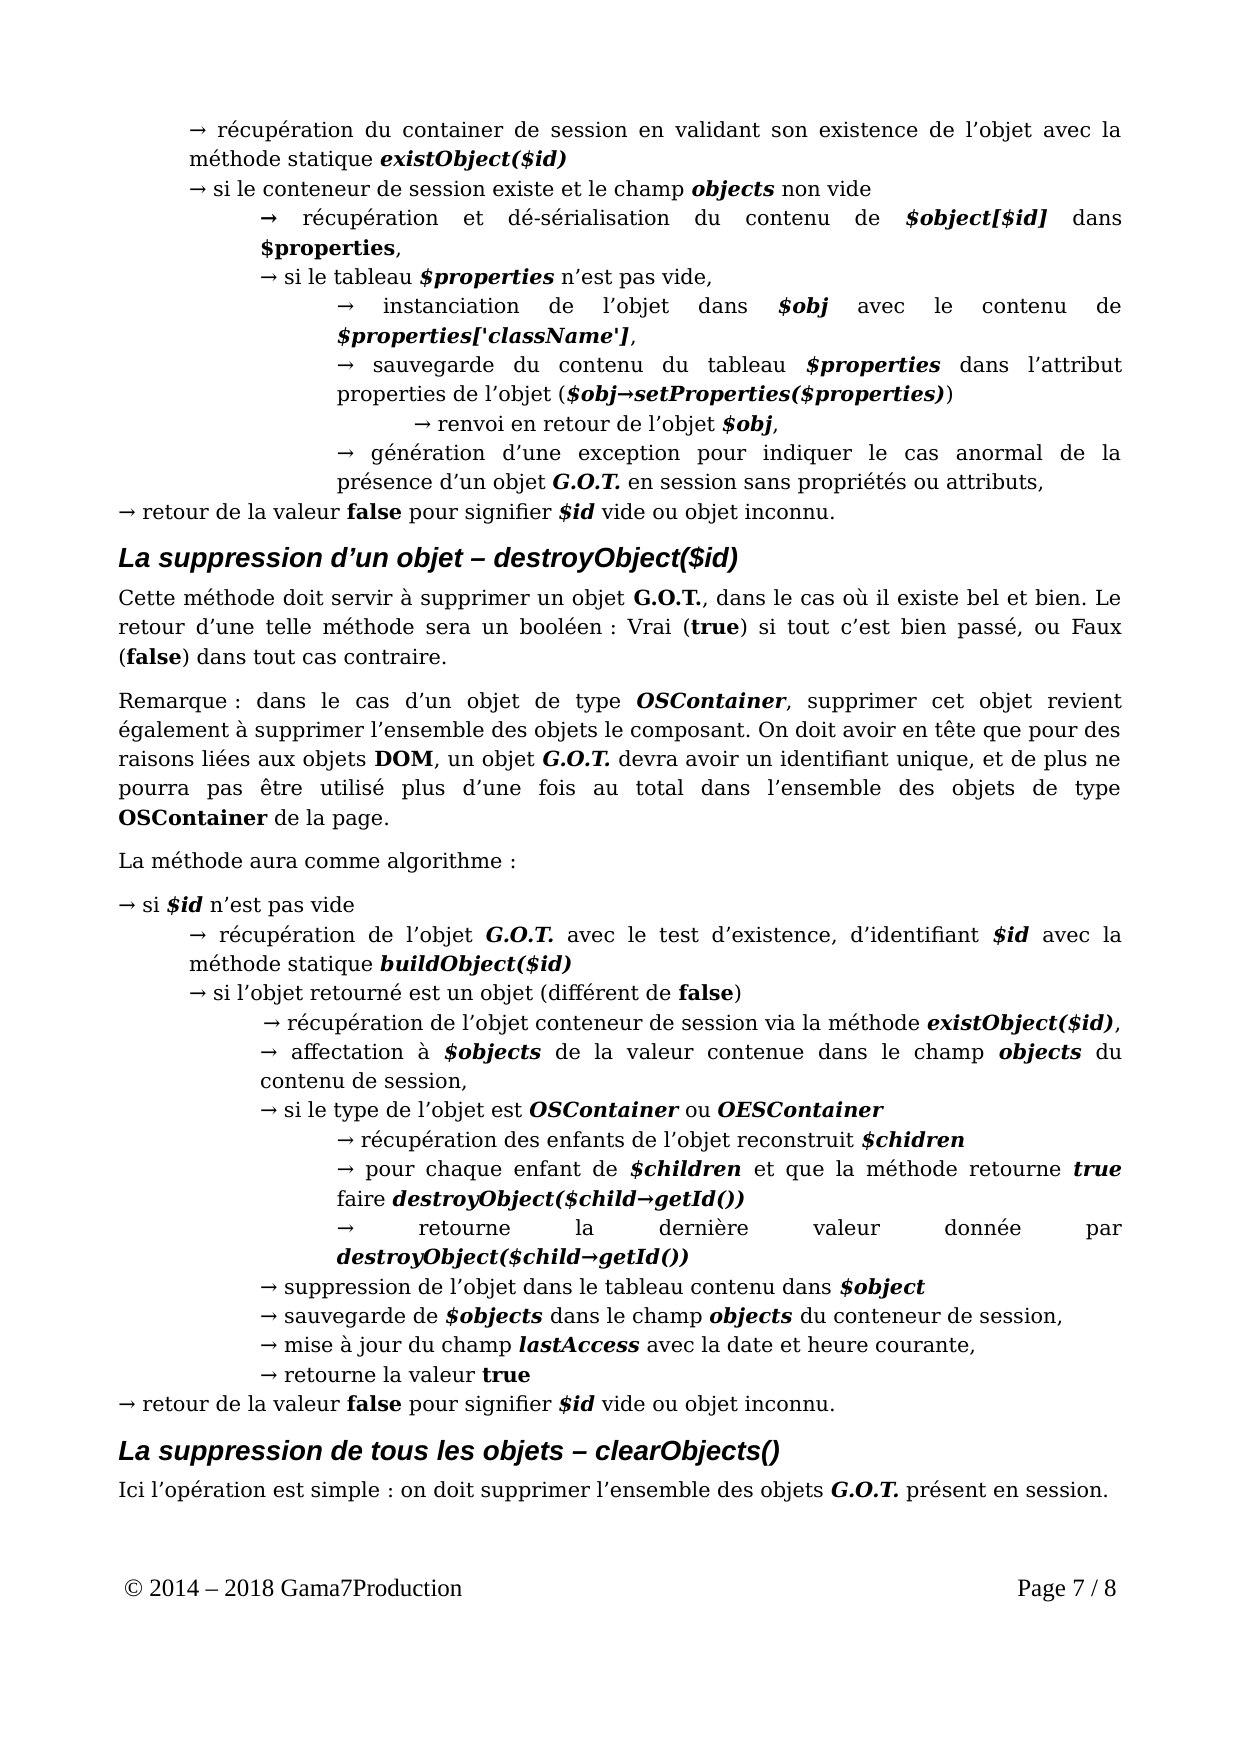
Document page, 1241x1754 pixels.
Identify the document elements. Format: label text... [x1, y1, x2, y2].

text → récupération des enfants de l’objet reconstruit $chidren [337, 1128, 1122, 1152]
text Remarque : dans le cas d’un objet de type OSContainer, supprimer cet objet revient également à supprimer l’ensemble des objets le composant. On doit avoir en tête que pour des raisons liées aux objets DOM, un objet G.O.T. devra avoir un identifiant unique, et de plus ne pourra pas être utilisé plus d’une fois au total dans l’ensemble des objets de type OSContainer de la page. [118, 688, 1122, 830]
text → retour de la valeur false pour signifier $id vide ou objet inconnu. [118, 499, 1122, 524]
text → retourne la dernière valeur donnée par destroyObject($child→getId()) [337, 1216, 1122, 1269]
text → récupération du container de session en validant son existence de l’objet avec la méthode statique existObject($id) [189, 118, 1122, 172]
text → renvoi en retour de l’objet $obj, [413, 412, 1122, 436]
text → retourne la valeur true [260, 1363, 1122, 1387]
subtitle La suppression de tous les objets – clearObjects() [118, 1434, 1122, 1466]
text → mise à jour du champ lastAccess avec la date et heure courante, [260, 1333, 1122, 1358]
text → pour chaque enfant de $children et que la méthode retourne true faire destroyObject($child→getId()) [337, 1157, 1122, 1211]
text → sauvegarde du contenu du tableau $properties dans l’attribut properties de l’objet ($obj→setProperties($properties)) [337, 353, 1122, 407]
text Cette méthode doit servir à supprimer un objet G.O.T., dans le cas où il existe bel et bien. Le retour d’une telle méthode sera un booléen : Vrai (true) si tout c’est bien passé, ou Faux (false) dans tout cas contraire. [118, 586, 1122, 669]
text La méthode aura comme algorithme : [118, 849, 1122, 874]
text → si le conteneur de session existe et le champ objects non vide [189, 177, 1122, 201]
text → retour de la valeur false pour signifier $id vide ou objet inconnu. [118, 1392, 1122, 1416]
text → sauvegarde de $objects dans le champ objects du conteneur de session, [260, 1304, 1122, 1328]
text → si $id n’est pas vide [118, 893, 1122, 917]
text Ici l’opération est simple : on doit supprimer l’ensemble des objets G.O.T. présent en session. [118, 1478, 1122, 1503]
text → si le type de l’objet est OSContainer ou OESContainer [189, 1098, 1122, 1123]
subtitle La suppression d’un objet – destroyObject($id) [118, 541, 1122, 573]
text → génération d’une exception pour indiquer le cas anormal de la présence d’un objet G.O.T. en session sans propriétés ou attributs, [337, 441, 1122, 495]
text → si le tableau $properties n’est pas vide, [260, 265, 1122, 289]
text → affectation à $objects de la valeur contenue dans le champ objects du contenu de session, [260, 1040, 1122, 1093]
text → suppression de l’objet dans le tableau contenu dans $object [260, 1274, 1122, 1299]
text → instanciation de l’objet dans $obj avec le contenu de $properties['className'], [337, 294, 1122, 348]
text → récupération de l’objet conteneur de session via la méthode existObject($id), [189, 1011, 1122, 1035]
text → récupération de l’objet G.O.T. avec le test d’existence, d’identifiant $id avec la méthode statique buildObject($id) [189, 922, 1122, 976]
text → récupération et dé-sérialisation du contenu de $object[$id] dans $properties, [260, 206, 1122, 260]
text → si l’objet retourné est un objet (différent de false) [189, 981, 1122, 1006]
